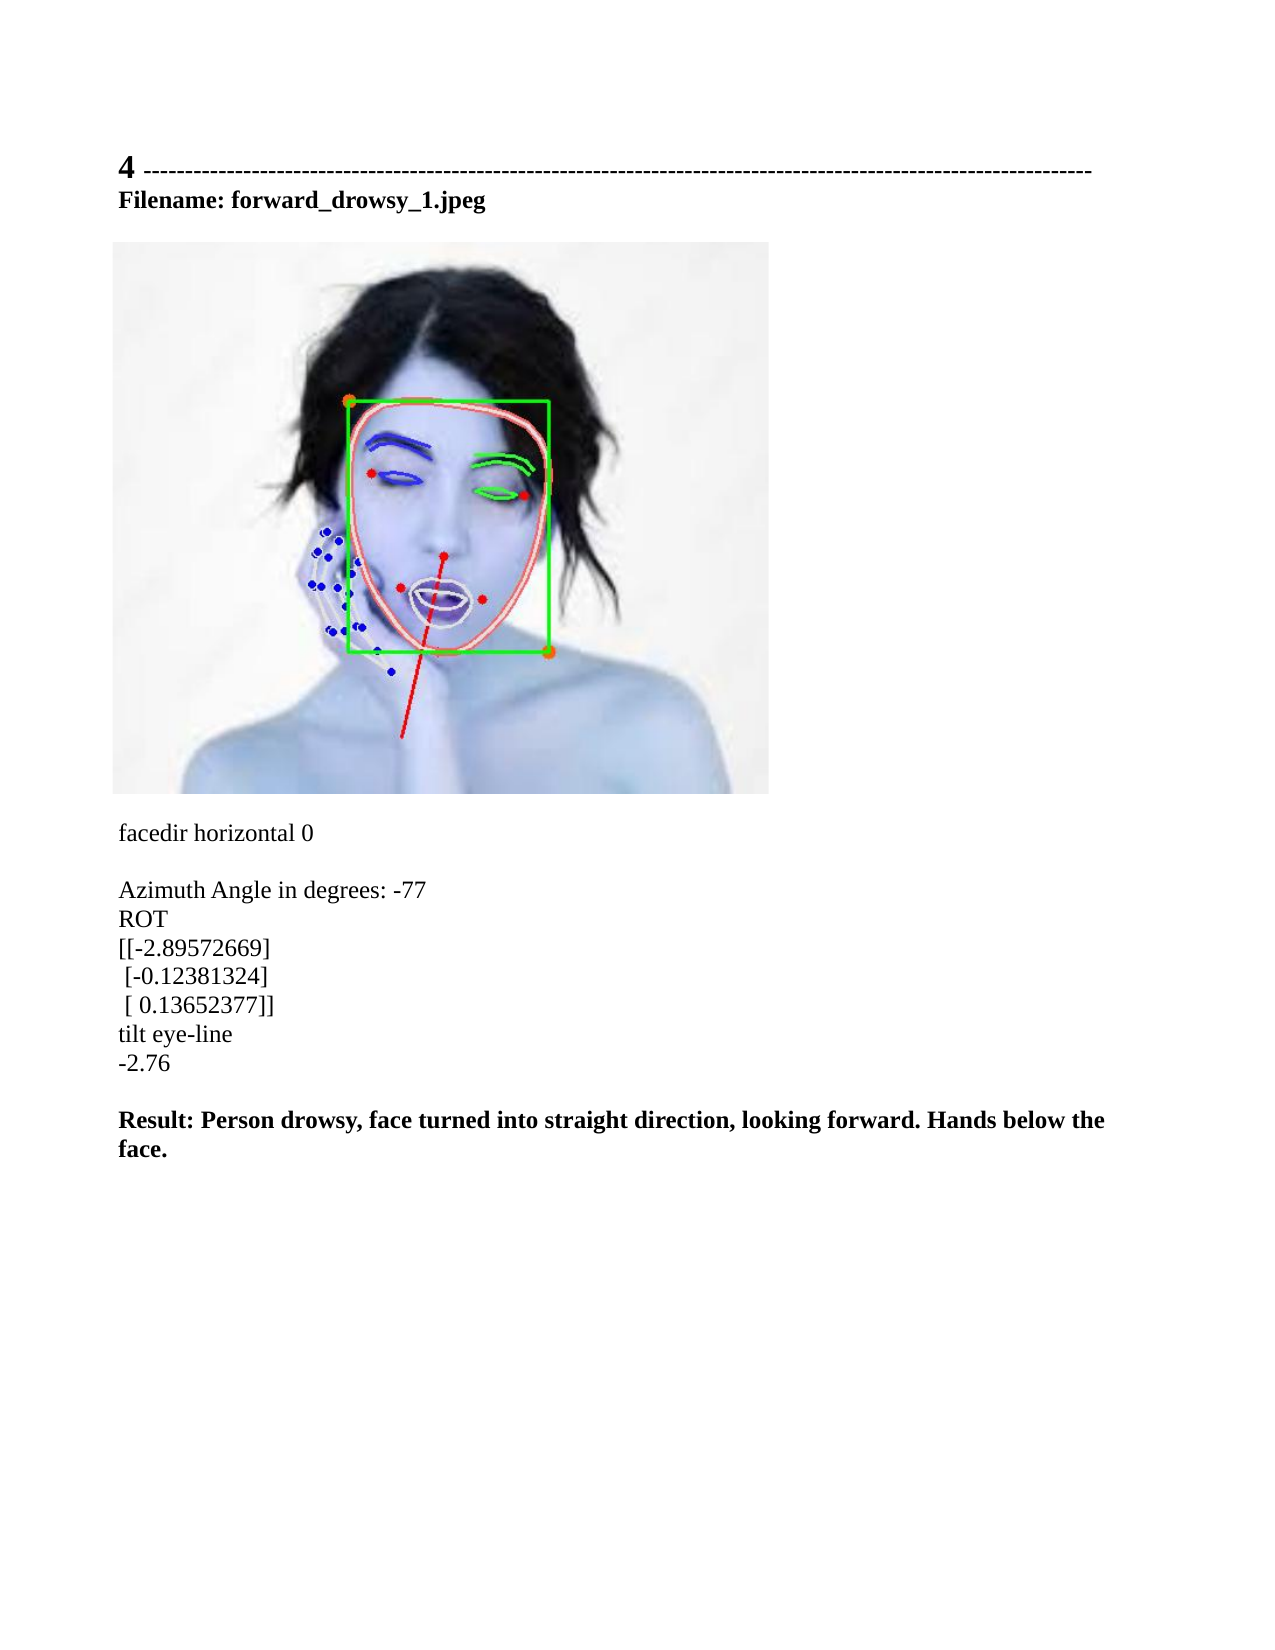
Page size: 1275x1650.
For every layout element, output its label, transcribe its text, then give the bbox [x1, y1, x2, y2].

text [[-2.89572669] [118, 933, 1157, 961]
text Azimuth Angle in degrees: -77 [118, 875, 1157, 904]
text 4 ------------------------------------------------------------------------------------------------------------------ [118, 147, 1157, 185]
text ROT [118, 904, 1157, 933]
text [-0.12381324] [118, 961, 1157, 990]
text Filename: forward_drowsy_1.jpeg [118, 185, 1157, 214]
text [ 0.13652377]] [118, 990, 1157, 1019]
picture [112, 242, 769, 794]
text facedir horizontal 0 [118, 818, 1157, 846]
text Result: Person drowsy, face turned into straight direction, looking forward. Hands below the face. [118, 1105, 1157, 1163]
text -2.76 [118, 1048, 1157, 1076]
text tilt eye-line [118, 1019, 1157, 1048]
